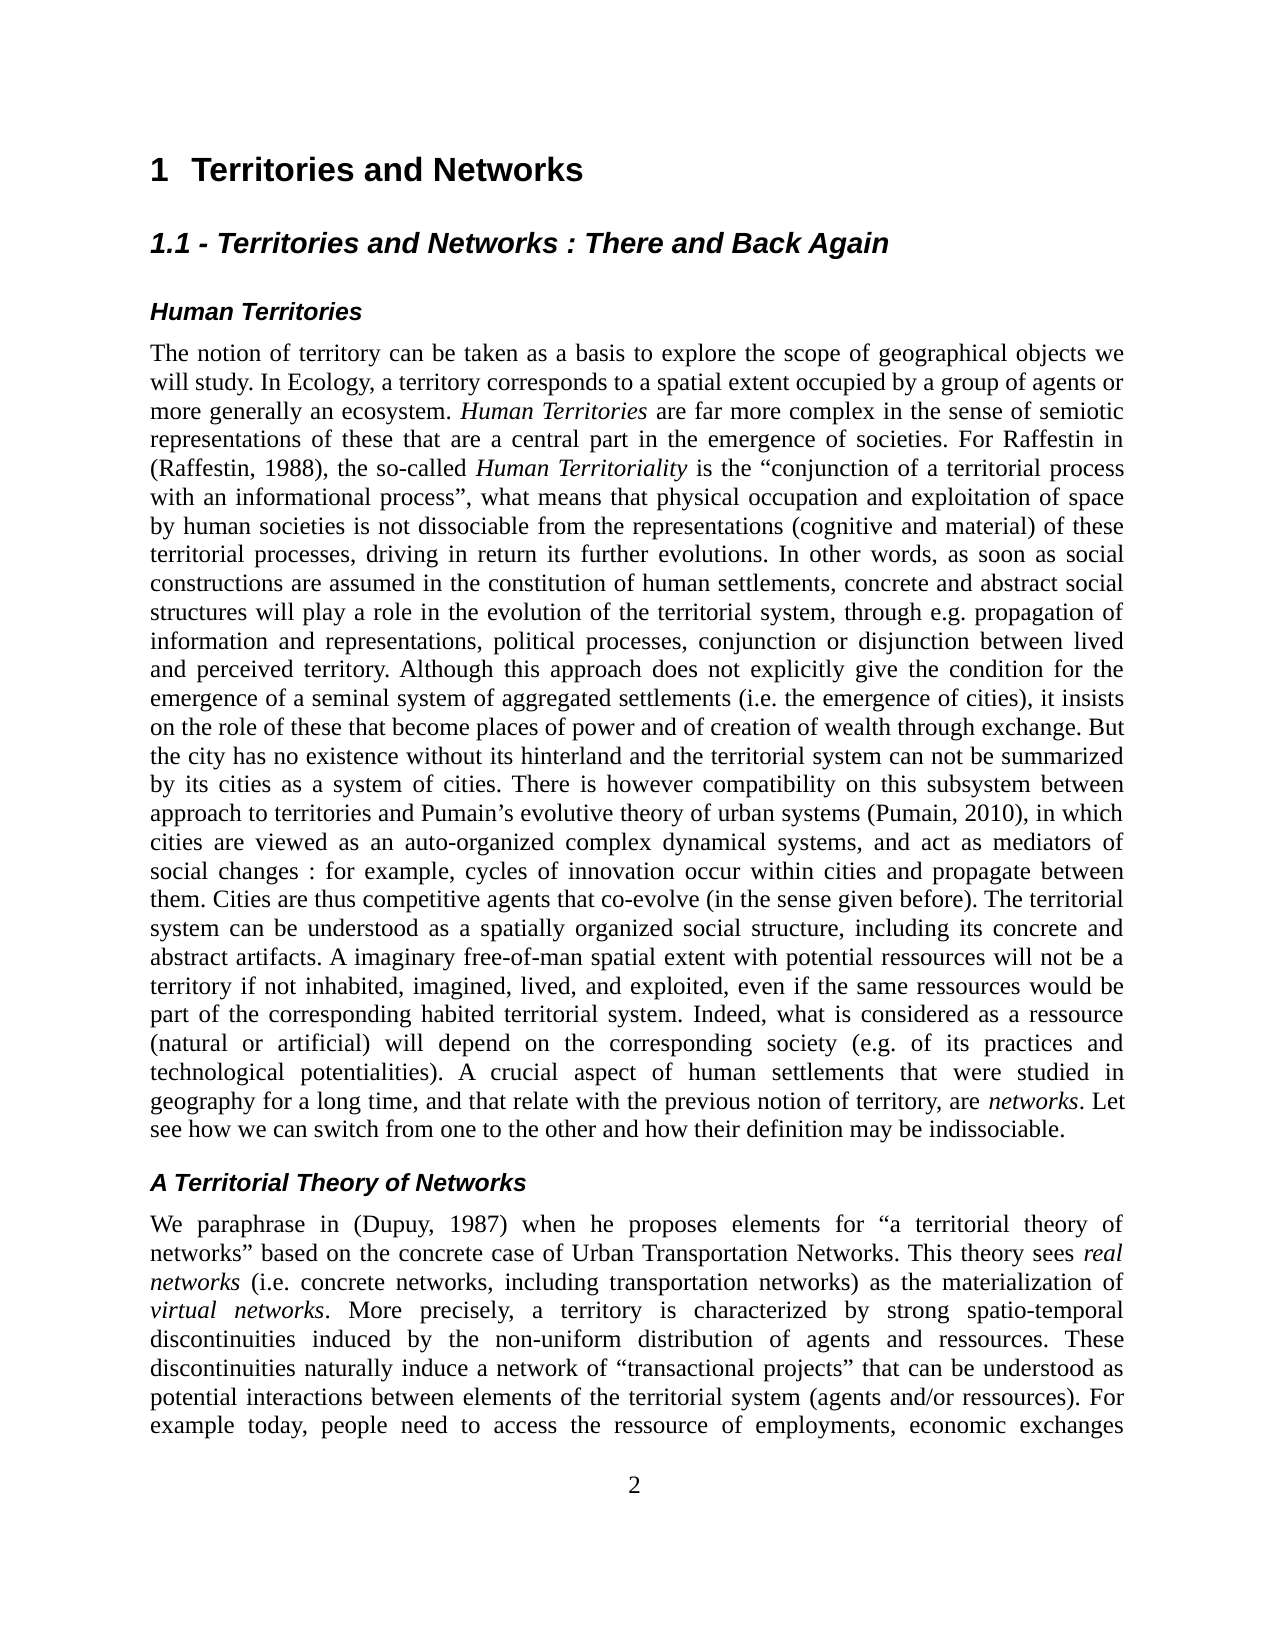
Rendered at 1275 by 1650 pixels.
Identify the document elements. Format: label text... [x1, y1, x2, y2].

subtitle Territories and Networks [150, 150, 1125, 189]
subtitle A Territorial Theory of Networks [150, 1168, 1125, 1197]
subtitle 1.1 - Territories and Networks : There and Back Again [150, 226, 1125, 260]
subtitle Human Territories [150, 297, 1125, 326]
text We paraphrase in (Dupuy, 1987) when he proposes elements for “a territorial theory of networks” based on the concrete case of Urban Transportation Networks. This theory sees real networks (i.e. concrete networks, including transportation networks) as the materialization of virtual networks. More precisely, a territory is characterized by strong spatio-temporal discontinuities induced by the non-uniform distribution of agents and ressources. These discontinuities naturally induce a network of “transactional projects” that can be understood as potential interactions between elements of the territorial system (agents and/or ressources). For example today, people need to access the ressource of employments, economic exchanges [150, 1209, 1125, 1439]
text The notion of territory can be taken as a basis to explore the scope of geographical objects we will study. In Ecology, a territory corresponds to a spatial extent occupied by a group of agents or more generally an ecosystem. Human Territories are far more complex in the sense of semiotic representations of these that are a central part in the emergence of societies. For Raffestin in (Raffestin, 1988), the so-called Human Territoriality is the “conjunction of a territorial process with an informational process”, what means that physical occupation and exploitation of space by human societies is not dissociable from the representations (cognitive and material) of these territorial processes, driving in return its further evolutions. In other words, as soon as social constructions are assumed in the constitution of human settlements, concrete and abstract social structures will play a role in the evolution of the territorial system, through e.g. propagation of information and representations, political processes, conjunction or disjunction between lived and perceived territory. Although this approach does not explicitly give the condition for the emergence of a seminal system of aggregated settlements (i.e. the emergence of cities), it insists on the role of these that become places of power and of creation of wealth through exchange. But the city has no existence without its hinterland and the territorial system can not be summarized by its cities as a system of cities. There is however compatibility on this subsystem between approach to territories and Pumain’s evolutive theory of urban systems (Pumain, 2010), in which cities are viewed as an auto-organized complex dynamical systems, and act as mediators of social changes : for example, cycles of innovation occur within cities and propagate between them. Cities are thus competitive agents that co-evolve (in the sense given before). The territorial system can be understood as a spatially organized social structure, including its concrete and abstract artifacts. A imaginary free-of-man spatial extent with potential ressources will not be a territory if not inhabited, imagined, lived, and exploited, even if the same ressources would be part of the corresponding habited territorial system. Indeed, what is considered as a ressource (natural or artificial) will depend on the corresponding society (e.g. of its practices and technological potentialities). A crucial aspect of human settlements that were studied in geography for a long time, and that relate with the previous notion of territory, are networks. Let see how we can switch from one to the other and how their definition may be indissociable. [150, 338, 1125, 1143]
